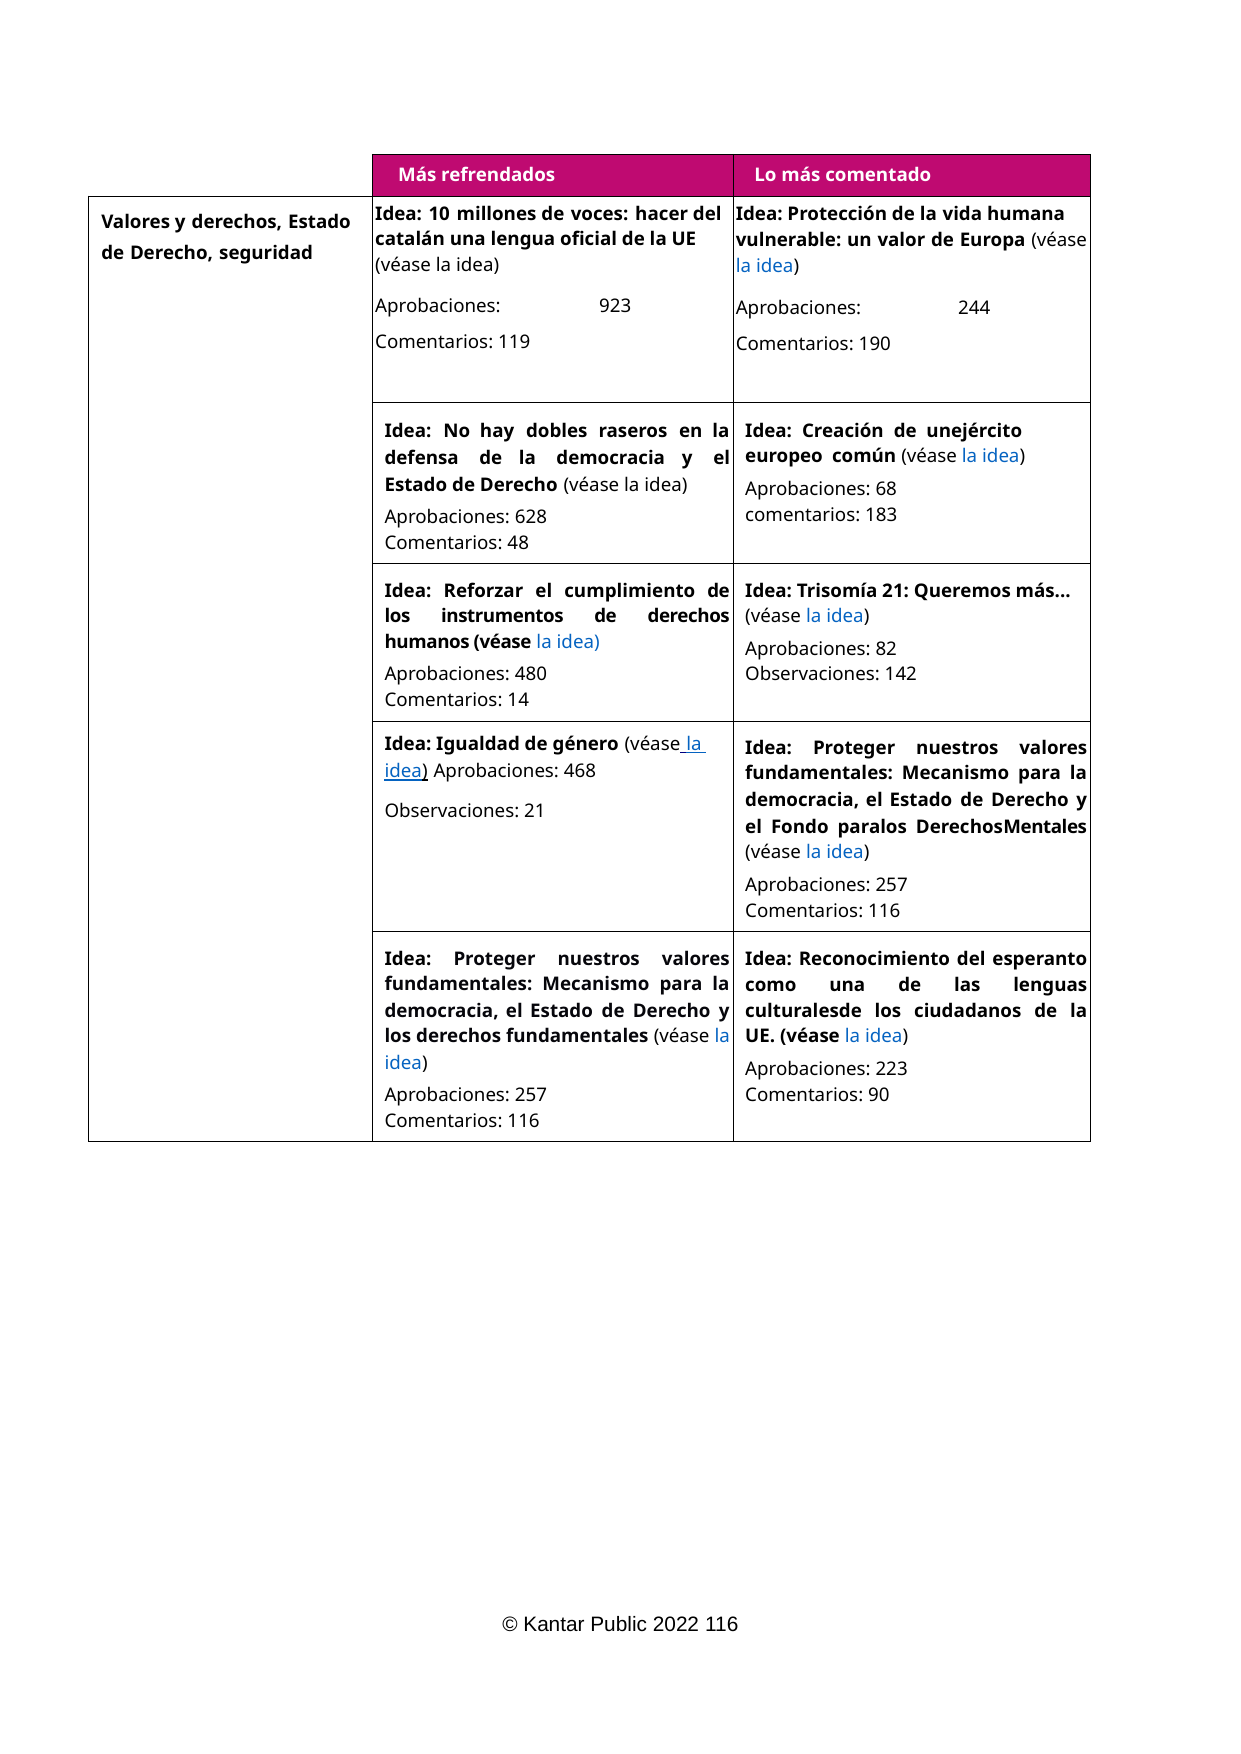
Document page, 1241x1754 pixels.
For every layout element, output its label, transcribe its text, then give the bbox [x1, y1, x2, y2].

table_cell Idea: Proteger nuestros valores fundamentales: Mecanismo para la democracia, el Estado de Derecho y los derechos fundamentales (véase la idea) Aprobaciones: 257 Comentarios: 116 [373, 932, 733, 1141]
table_cell Idea: No hay dobles raseros en la defensa de la democracia y el Estado de Derecho (véase la idea) Aprobaciones: 628 Comentarios: 48 [373, 403, 733, 563]
table_cell Idea: Trisomía 21: Queremos más... (véase la idea) Aprobaciones: 82 Observaciones: 142 [734, 564, 1090, 721]
table_header [373, 155, 398, 196]
table_header [1064, 155, 1090, 196]
table_cell Idea: Protección de la vida humana vulnerable: un valor de Europa (véase la idea) Aprobaciones: 244 Comentarios: 190 [734, 197, 1090, 402]
table_cell Idea: 10 millones de voces: hacer del catalán una lengua oficial de la UE (véase la idea) Aprobaciones: 923 Comentarios: 119 [373, 197, 733, 402]
table_cell Valores y derechos, Estado de Derecho, seguridad [89, 197, 372, 1141]
table_cell Idea: Igualdad de género (véase la idea) Aprobaciones: 468 Observaciones: 21 [373, 722, 733, 931]
table_header [707, 155, 733, 196]
table_header [734, 155, 754, 196]
table_header Más refrendados [398, 155, 707, 196]
table_cell Idea: Reforzar el cumplimiento de los instrumentos de derechos humanos (véase la idea) Aprobaciones: 480 Comentarios: 14 [373, 564, 733, 721]
table_cell Idea: Creación de unejército europeo común (véase la idea) Aprobaciones: 68 comentarios: 183 [734, 403, 1090, 563]
table_header Lo más comentado [754, 155, 1064, 196]
table_header [89, 154, 372, 196]
table_cell Idea: Reconocimiento del esperanto como una de las lenguas culturalesde los ciudadanos de la UE. (véase la idea) Aprobaciones: 223 Comentarios: 90 [734, 932, 1090, 1141]
table_cell Idea: Proteger nuestros valores fundamentales: Mecanismo para la democracia, el Estado de Derecho y el Fondo paralos DerechosMentales (véase la idea) Aprobaciones: 257 Comentarios: 116 [734, 722, 1090, 931]
